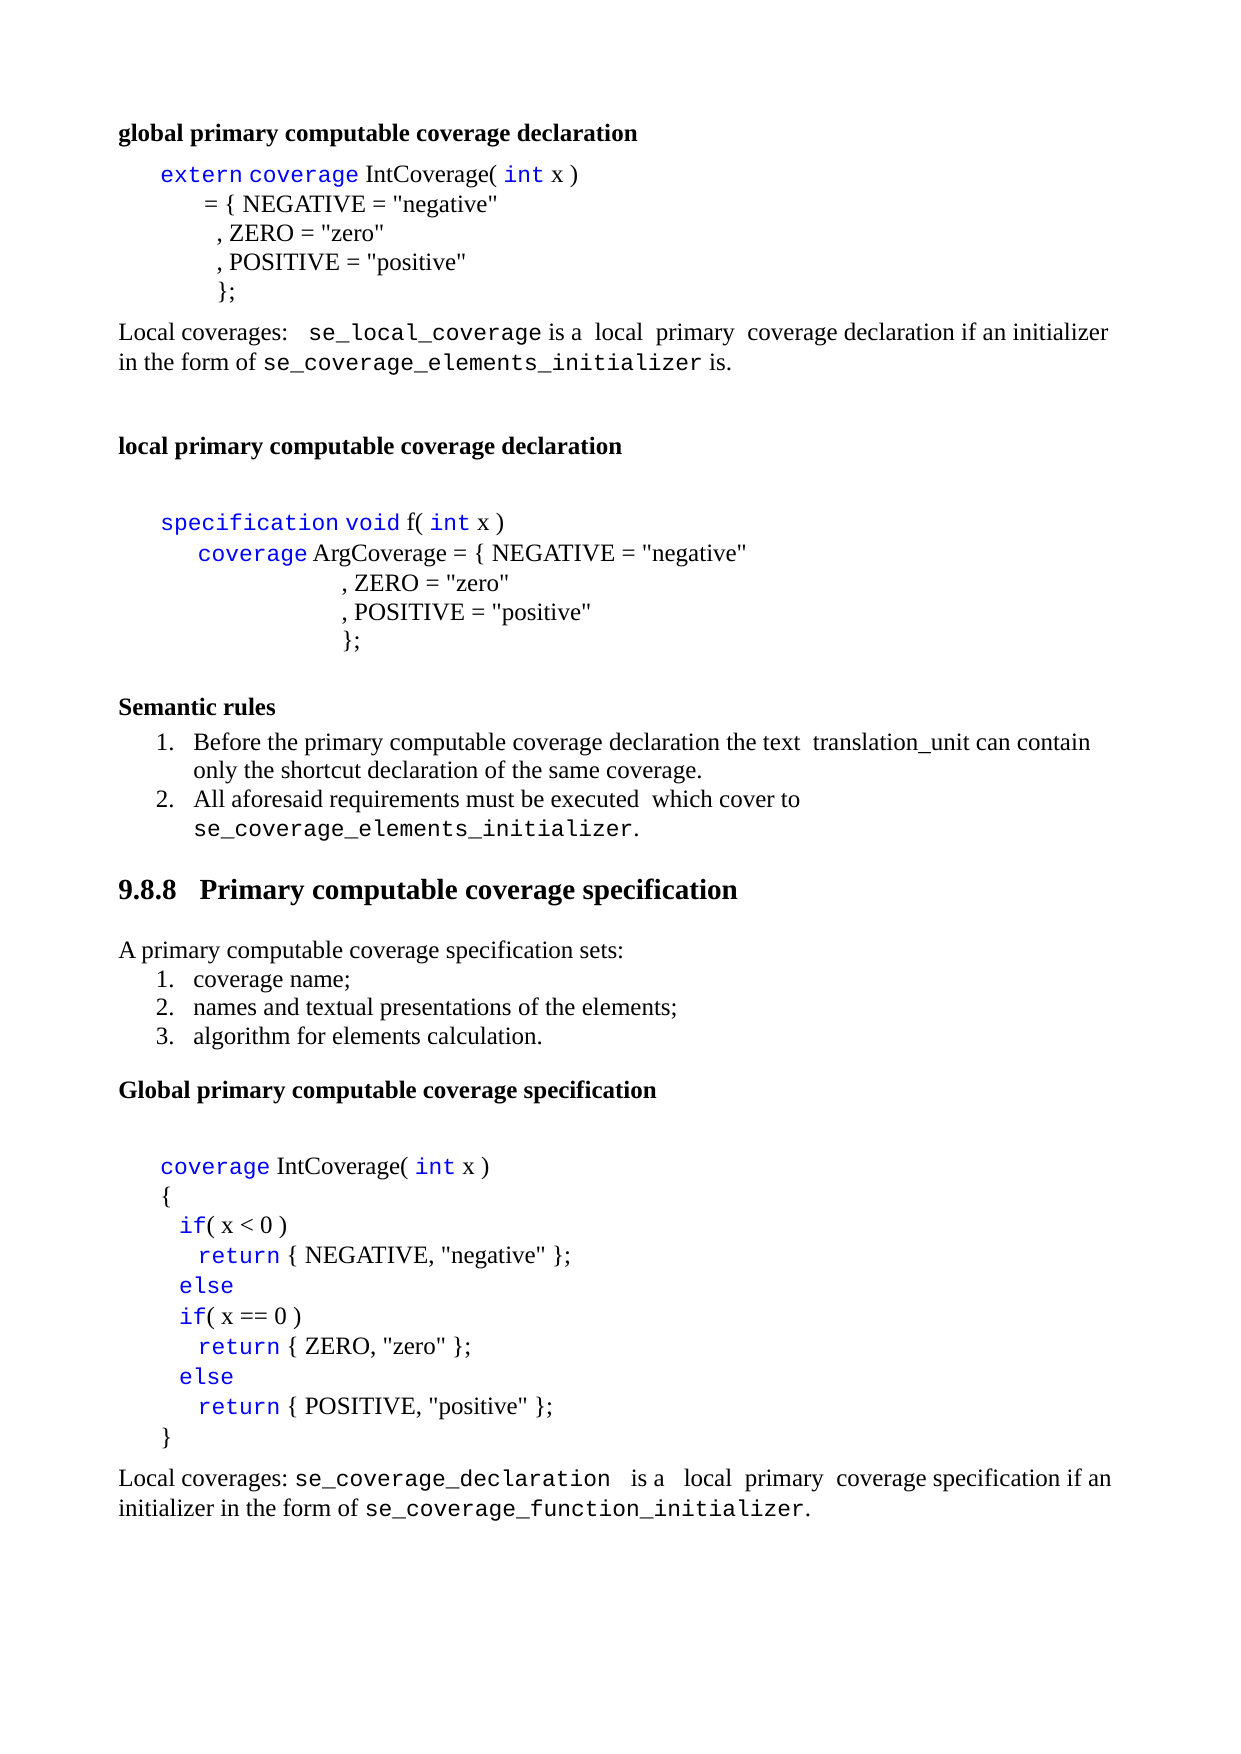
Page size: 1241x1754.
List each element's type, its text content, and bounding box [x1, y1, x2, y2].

text extern coverage IntCoverage( int x ) = { NEGATIVE = "negative" , ZERO = "zero" , POSITIVE = "positive" }; [160, 159, 1122, 304]
list algorithm for elements calculation. [156, 1021, 1122, 1050]
list names and textual presentations of the elements; [156, 992, 1122, 1021]
list Before the primary computable coverage declaration the text translation_unit can contain only the shortcut declaration of the same coverage. [156, 727, 1122, 784]
subtitle Primary computable coverage specification [118, 872, 1122, 906]
text Local coverages: se_local_coverage is a local primary coverage declaration if an initializer in the form of se_coverage_elements_initializer is. [118, 317, 1122, 377]
list All aforesaid requirements must be executed which cover to se_coverage_elements_initializer. [156, 784, 1122, 843]
subtitle local primary computable coverage declaration [118, 431, 1122, 460]
subtitle Semantic rules [118, 692, 1122, 720]
subtitle Global primary computable coverage specification [118, 1075, 1122, 1104]
text coverage IntCoverage( int x ) { if( x < 0 ) return { NEGATIVE, "negative" }; else if( x == 0 ) return { ZERO, "zero" }; else return { POSITIVE, "positive" }; } [160, 1151, 1122, 1450]
list coverage name; [156, 964, 1122, 992]
text Local coverages: se_coverage_declaration is a local primary coverage specification if an initializer in the form of se_coverage_function_initializer. [118, 1463, 1122, 1523]
text global primary computable coverage declaration [118, 118, 1122, 147]
text specification void f( int x ) coverage ArgCoverage = { NEGATIVE = "negative" , ZERO = "zero" , POSITIVE = "positive" }; [160, 507, 1122, 654]
text A primary computable coverage specification sets: [118, 935, 1122, 964]
